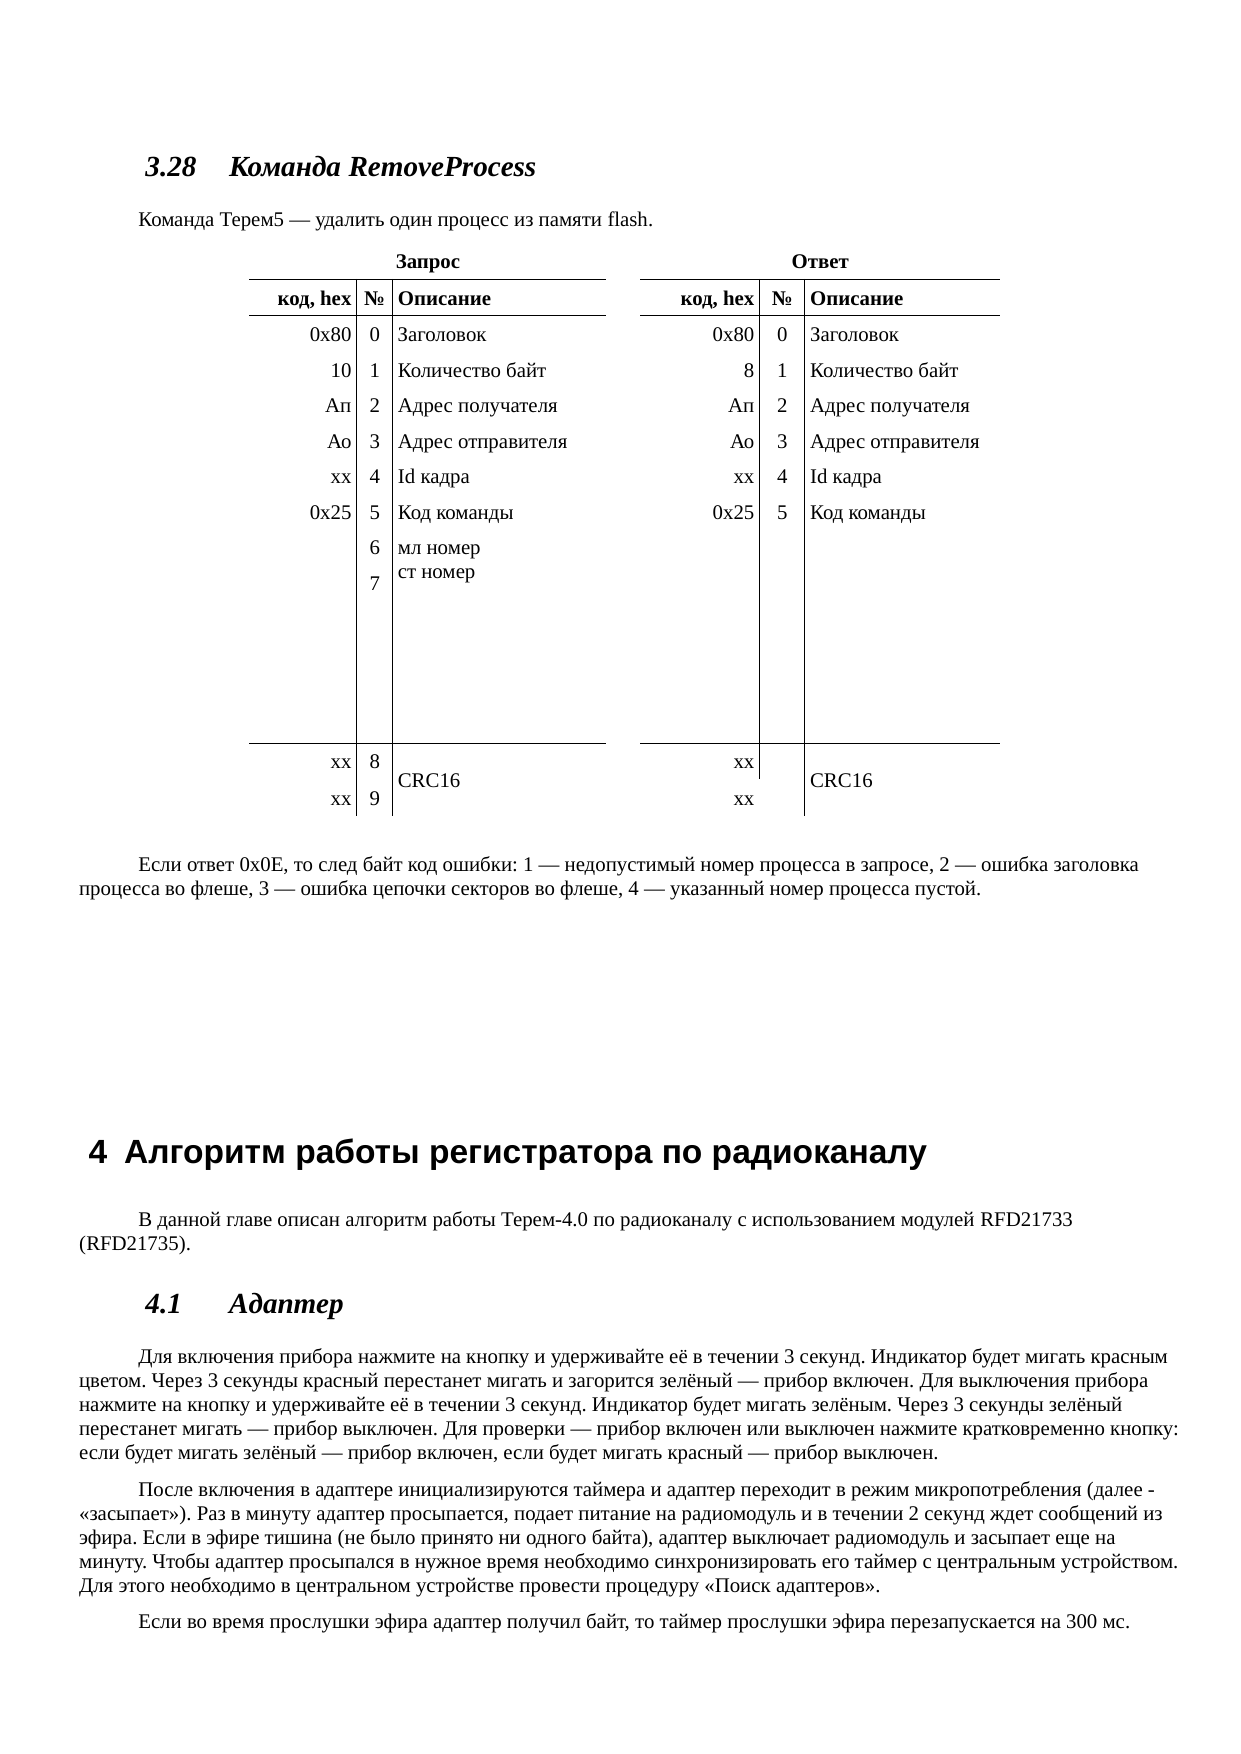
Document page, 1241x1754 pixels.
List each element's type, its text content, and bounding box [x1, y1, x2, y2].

text Для включения прибора нажмите на кнопку и удерживайте её в течении 3 секунд. Индикатор будет мигать красным цветом. Через 3 секунды красный перестанет мигать и загорится зелёный — прибор включен. Для выключения прибора нажмите на кнопку и удерживайте её в течении 3 секунд. Индикатор будет мигать зелёным. Через 3 секунды зелёный перестанет мигать — прибор выключен. Для проверки — прибор включен или выключен нажмите кратковременно кнопку: если будет мигать зелёный — прибор включен, если будет мигать красный — прибор выключен. [79, 1344, 1187, 1464]
table_cell [249, 707, 356, 742]
table_cell [760, 565, 804, 600]
table_cell [760, 529, 804, 565]
table_header Запрос [249, 243, 606, 279]
table_cell [640, 707, 759, 742]
table_cell № [760, 280, 804, 315]
table_cell Описание [393, 280, 606, 315]
table_cell Ао [640, 423, 759, 458]
table_cell 0 [357, 316, 392, 352]
table_cell [760, 636, 804, 671]
table_cell 4 [760, 458, 804, 494]
table_cell Ап [249, 387, 356, 423]
table_cell код, hex [640, 280, 759, 315]
table_cell [760, 671, 804, 707]
table_cell [606, 565, 640, 600]
subtitle Адаптер [108, 1286, 1187, 1319]
table_cell CRC16 [805, 744, 1000, 816]
subtitle Алгоритм работы регистратора по радиоканалу [79, 1132, 1187, 1171]
table_cell [249, 671, 356, 707]
table_cell 0x25 [640, 494, 759, 529]
table_cell 1 [357, 352, 392, 387]
table_cell 3 [357, 423, 392, 458]
table_cell 0x80 [249, 316, 356, 352]
table_cell xx [640, 779, 760, 816]
table_cell 0x80 [640, 316, 759, 352]
table_cell [606, 315, 640, 352]
table_cell Код команды [393, 494, 606, 529]
table_cell 2 [760, 387, 804, 423]
table_cell Адрес отправителя [393, 423, 606, 458]
table_cell [640, 671, 759, 707]
table_cell № [357, 280, 392, 315]
table_cell 4 [357, 458, 392, 494]
table_cell 7 [357, 565, 392, 600]
table_cell [606, 494, 640, 529]
table_cell [640, 636, 759, 671]
text Если ответ 0х0Е, то след байт код ошибки: 1 — недопустимый номер процесса в запросе, 2 — ошибка заголовка процесса во флеше, 3 — ошибка цепочки секторов во флеше, 4 — указанный номер процесса пустой. [79, 852, 1187, 900]
table_cell [760, 779, 804, 816]
table_cell 2 [357, 387, 392, 423]
text Команда Терем5 — удалить один процесс из памяти flash. [79, 207, 1187, 231]
table_cell [606, 636, 640, 671]
text Если во время прослушки эфира адаптер получил байт, то таймер прослушки эфира перезапускается на 300 мс. [79, 1609, 1187, 1633]
table_cell 8 [640, 352, 759, 387]
table_cell 0x25 [249, 494, 356, 529]
table_cell Адрес получателя [805, 387, 1000, 423]
table_cell xx [249, 779, 356, 816]
table_cell [606, 529, 640, 565]
table_cell [606, 458, 640, 494]
table_cell Id кадра [805, 458, 1000, 494]
table_cell [640, 565, 759, 600]
table_cell [393, 671, 606, 707]
table_cell 1 [760, 352, 804, 387]
table_cell 5 [760, 494, 804, 529]
table_cell Количество байт [805, 352, 1000, 387]
table_cell [249, 600, 356, 636]
text В данной главе описан алгоритм работы Терем-4.0 по радиоканалу с использованием модулей RFD21733 (RFD21735). [79, 1207, 1187, 1255]
table_cell [606, 423, 640, 458]
table_cell [606, 707, 640, 742]
table_cell [606, 279, 640, 315]
table_cell [760, 744, 804, 779]
table_cell [357, 600, 392, 636]
table_cell [606, 352, 640, 387]
table_cell Заголовок [393, 316, 606, 352]
table_cell [357, 671, 392, 707]
table_cell [249, 565, 356, 600]
table_cell [606, 743, 640, 779]
table_cell [606, 387, 640, 423]
table_cell [640, 600, 759, 636]
table_cell [760, 707, 804, 742]
table_cell Id кадра [393, 458, 606, 494]
table_cell мл номер ст номер [393, 529, 606, 671]
table_cell [357, 707, 392, 742]
text После включения в адаптере инициализируются таймера и адаптер переходит в режим микропотребления (далее - «засыпает»). Раз в минуту адаптер просыпается, подает питание на радиомодуль и в течении 2 секунд ждет сообщений из эфира. Если в эфире тишина (не было принято ни одного байта), адаптер выключает радиомодуль и засыпает еще на минуту. Чтобы адаптер просыпался в нужное время необходимо синхронизировать его таймер с центральным устройством. Для этого необходимо в центральном устройстве провести процедуру «Поиск адаптеров». [79, 1477, 1187, 1597]
table_cell 0 [760, 316, 804, 352]
table_cell Заголовок [805, 316, 1000, 352]
table_cell 10 [249, 352, 356, 387]
table_cell [357, 636, 392, 671]
table_cell xx [249, 458, 356, 494]
table_cell [249, 529, 356, 565]
table_cell [640, 529, 759, 565]
table_header [606, 243, 640, 279]
table_cell Адрес отправителя [805, 423, 1000, 458]
table_cell [606, 779, 640, 816]
table_cell xx [249, 744, 356, 779]
table_cell [606, 600, 640, 636]
subtitle Команда RemoveProcess [108, 149, 1187, 182]
table_cell Адрес получателя [393, 387, 606, 423]
table_cell [606, 671, 640, 707]
table_cell 3 [760, 423, 804, 458]
table_cell Описание [805, 280, 1000, 315]
table_header Ответ [640, 243, 1000, 279]
table_cell 8 [357, 744, 392, 779]
table_cell 5 [357, 494, 392, 529]
table_cell Ао [249, 423, 356, 458]
table_cell CRC16 [393, 744, 606, 816]
table_cell [805, 529, 1000, 600]
table_cell Количество байт [393, 352, 606, 387]
table_cell 6 [357, 529, 392, 565]
table_cell xx [640, 744, 759, 779]
table_cell Код команды [805, 494, 1000, 529]
table_cell [393, 707, 606, 742]
table_cell 9 [357, 779, 392, 816]
table_cell [805, 600, 1000, 742]
table_cell [760, 600, 804, 636]
table_cell xx [640, 458, 759, 494]
table_cell [249, 636, 356, 671]
table_cell Ап [640, 387, 759, 423]
table_cell код, hex [249, 280, 356, 315]
